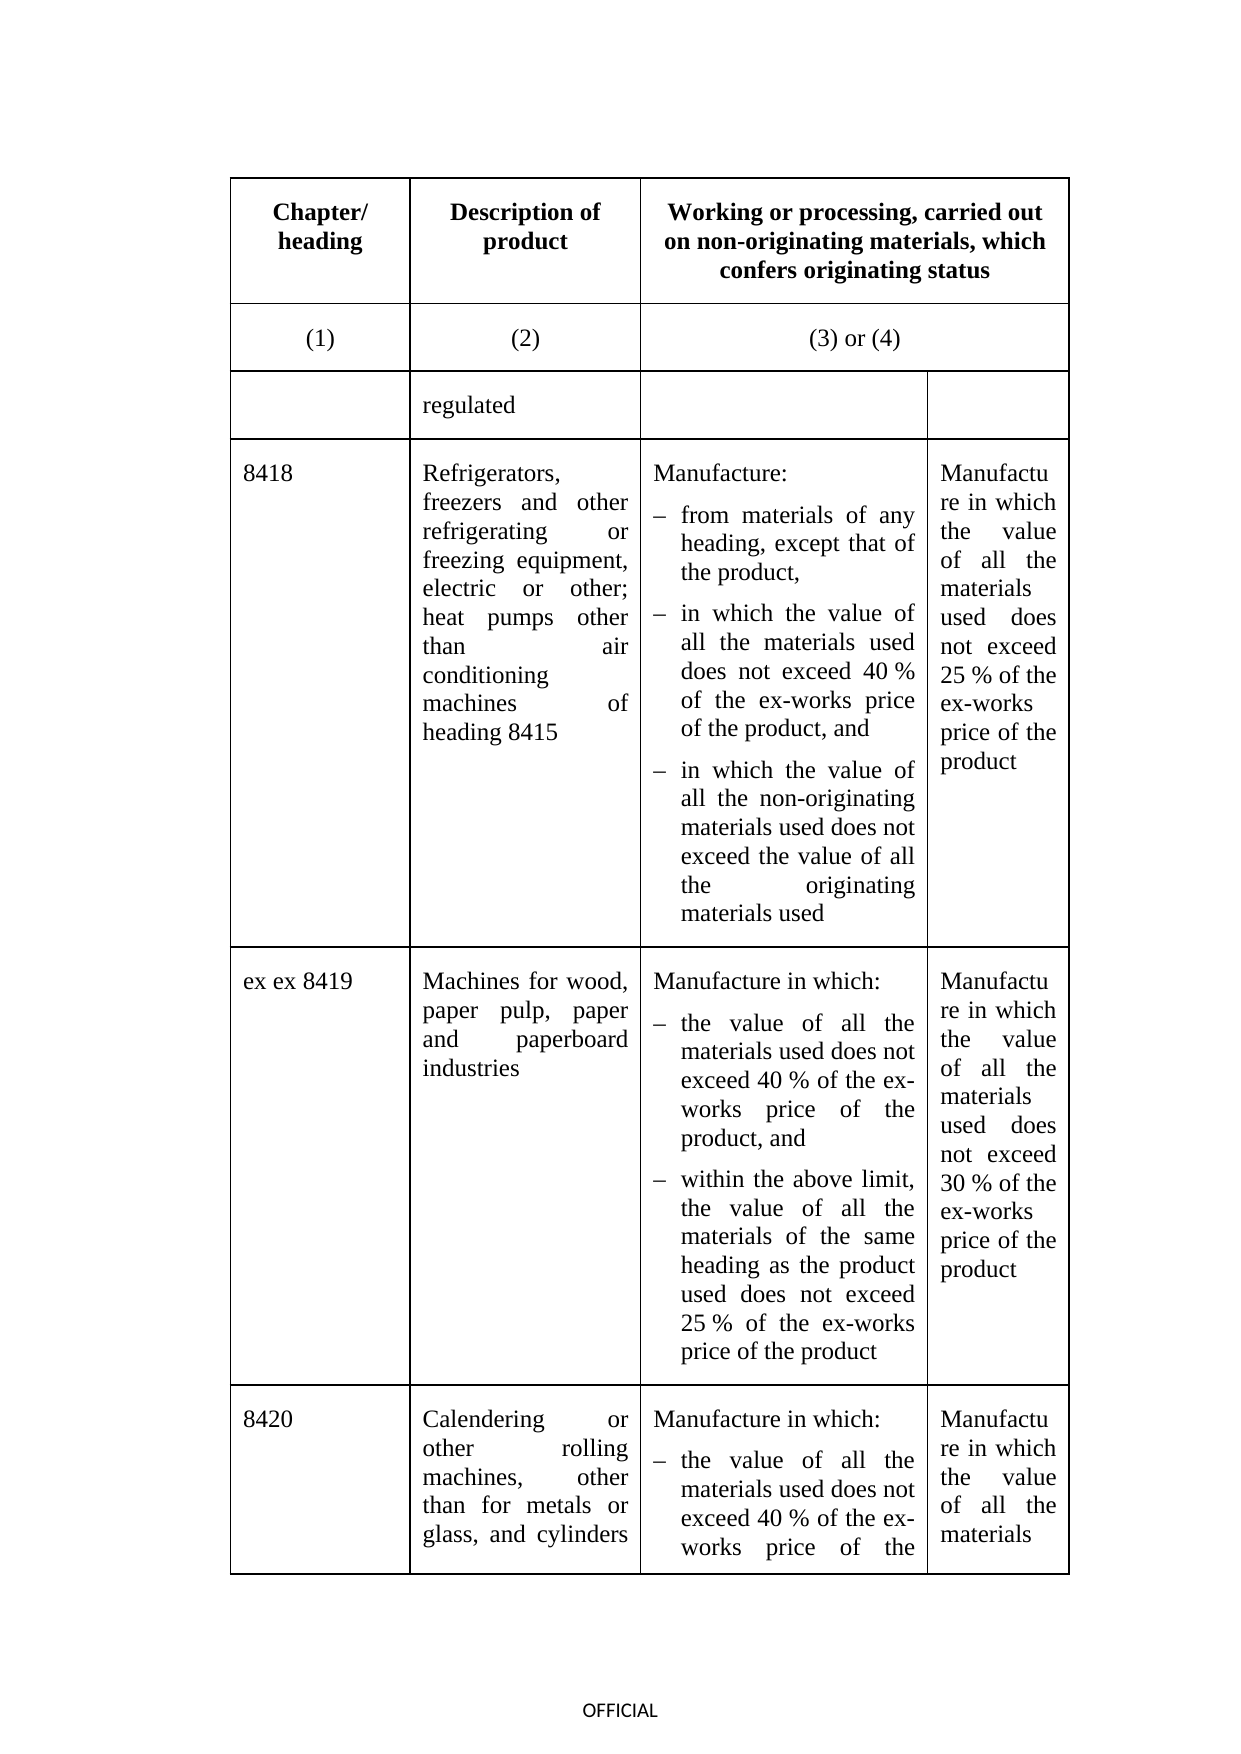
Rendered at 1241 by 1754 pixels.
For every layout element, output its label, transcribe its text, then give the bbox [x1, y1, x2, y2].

table_cell (2) [411, 304, 640, 370]
table_header – [653, 1001, 681, 1158]
table_cell regulated [411, 372, 640, 438]
table_cell within the above limit, the value of all the materials of the same heading as the product used does not exceed 25 % of the ex-works price of the product [681, 1158, 915, 1371]
table_cell Manufacture in which the value of all the materials used does not exceed 25 % of the ex-works price of the product [928, 440, 1068, 946]
table_header – [653, 494, 681, 592]
table_cell Manufacture in which: [641, 948, 927, 1384]
table_cell [641, 372, 927, 438]
table_header from materials of any heading, except that of the product, [681, 494, 915, 592]
table_cell Manufacture in which the value of all the materials used does not exceed 30 % of the ex-works price of the product [928, 948, 1068, 1384]
table_header Working or processing, carried out on non-originating materials, which confers originating status [641, 179, 1068, 302]
table_cell (3) or (4) [641, 304, 1068, 370]
table_cell – [653, 749, 681, 933]
table_cell Machines for wood, paper pulp, paper and paperboard industries [411, 948, 640, 1384]
table_header – [653, 1439, 681, 1561]
table_cell Manufacture in which the value of all the materials [928, 1386, 1068, 1573]
table_cell ex ex 8419 [231, 948, 409, 1384]
table_cell Manufacture in which: [641, 1386, 927, 1573]
table_cell [231, 372, 409, 438]
table_cell – [653, 1158, 681, 1371]
table_cell in which the value of all the materials used does not exceed 40 % of the ex-works price of the product, and [681, 592, 915, 748]
table_cell (1) [231, 304, 409, 370]
table_cell in which the value of all the non-originating materials used does not exceed the value of all the originating materials used [681, 749, 915, 933]
table_cell – [653, 592, 681, 748]
table_cell [928, 372, 1068, 438]
table_header the value of all the materials used does not exceed 40 % of the ex-works price of the product, and [681, 1001, 915, 1158]
table_header Chapter/ heading [231, 179, 409, 302]
table_cell Refrigerators, freezers and other refrigerating or freezing equipment, electric or other; heat pumps other than air conditioning machines of heading 8415 [411, 440, 640, 946]
table_header Description of product [411, 179, 640, 302]
table_cell 8418 [231, 440, 409, 946]
table_cell Manufacture: [641, 440, 927, 946]
table_cell Calendering or other rolling machines, other than for metals or glass, and cylinders [411, 1386, 640, 1573]
table_cell 8420 [231, 1386, 409, 1573]
table_header the value of all the materials used does not exceed 40 % of the ex-works price of the [681, 1439, 915, 1561]
